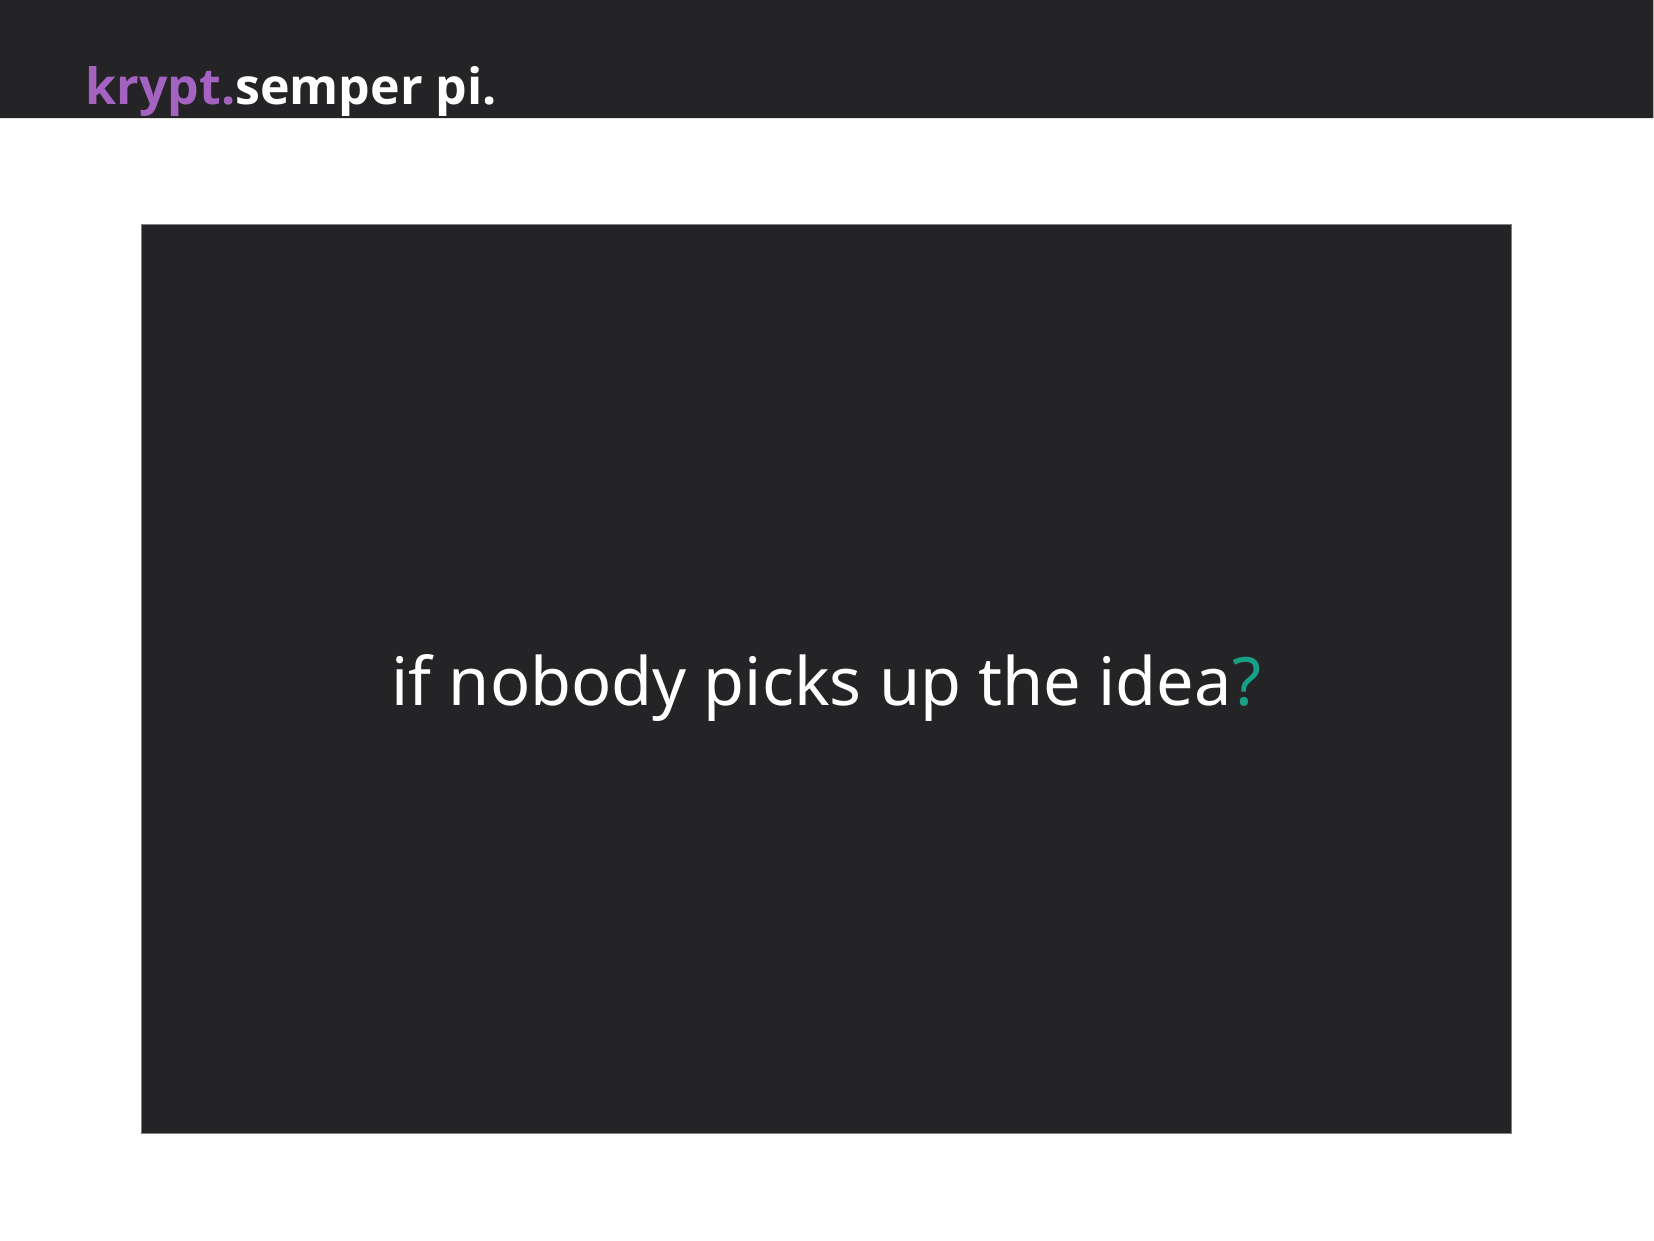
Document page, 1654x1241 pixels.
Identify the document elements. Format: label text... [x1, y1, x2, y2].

text_box [0, 0, 1654, 119]
text_box krypt.semper pi. [70, 43, 544, 119]
text_box if nobody picks up the idea? [141, 224, 1512, 1134]
